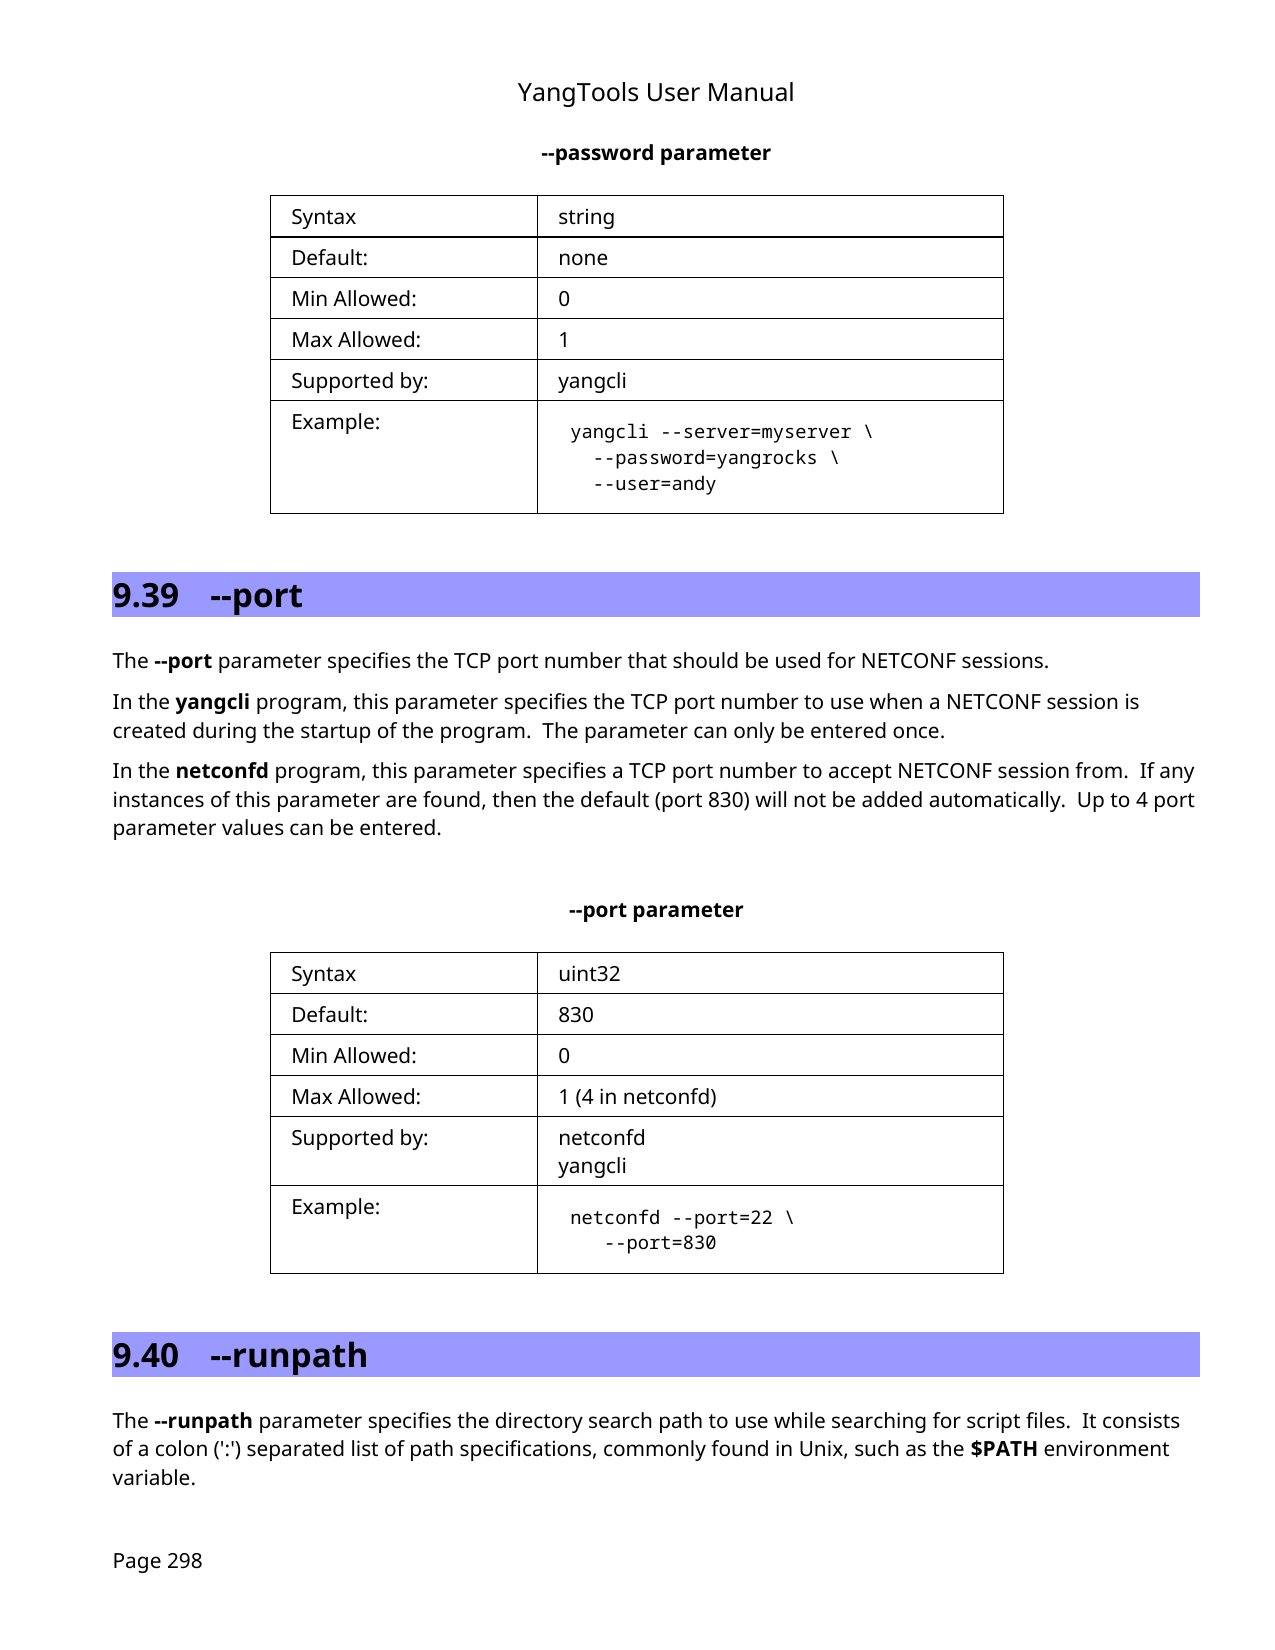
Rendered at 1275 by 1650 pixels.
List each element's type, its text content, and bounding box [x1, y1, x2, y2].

table_cell yangcli [538, 360, 1003, 400]
text The --runpath parameter specifies the directory search path to use while searching for script files. It consists of a colon (':') separated list of path specifications, commonly found in Unix, such as the $PATH environment variable. [112, 1406, 1200, 1491]
text In the yangcli program, this parameter specifies the TCP port number to use when a NETCONF session is created during the startup of the program. The parameter can only be entered once. [112, 687, 1200, 744]
subtitle --runpath [112, 1332, 1200, 1377]
table_cell none [538, 238, 1003, 277]
table_cell 1 (4 in netconfd) [538, 1076, 1003, 1116]
table_cell 0 [538, 278, 1003, 318]
table_cell 0 [538, 1035, 1003, 1075]
subtitle --port [112, 572, 1200, 617]
table_cell netconfd yangcli [538, 1117, 1003, 1185]
table_cell Min Allowed: [271, 278, 537, 318]
table_cell Max Allowed: [271, 319, 537, 359]
table_header Syntax [271, 953, 537, 993]
table_cell Supported by: [271, 1117, 537, 1185]
subtitle --port parameter [127, 895, 1185, 924]
subtitle --password parameter [127, 138, 1185, 167]
table_cell Default: [271, 994, 537, 1034]
table_cell 1 [538, 319, 1003, 359]
text In the netconfd program, this parameter specifies a TCP port number to accept NETCONF session from. If any instances of this parameter are found, then the default (port 830) will not be added automatically. Up to 4 port parameter values can be entered. [112, 757, 1200, 842]
table_cell Max Allowed: [271, 1076, 537, 1116]
table_cell yangcli --server=myserver \ --password=yangrocks \ --user=andy [538, 401, 1003, 513]
table_cell netconfd --port=22 \ --port=830 [538, 1186, 1003, 1273]
text The --port parameter specifies the TCP port number that should be used for NETCONF sessions. [112, 646, 1200, 675]
table_header string [538, 196, 1003, 236]
table_cell 830 [538, 994, 1003, 1034]
table_cell Default: [271, 238, 537, 277]
table_cell Min Allowed: [271, 1035, 537, 1075]
table_header Syntax [271, 196, 537, 236]
table_cell Example: [271, 1186, 537, 1273]
table_header uint32 [538, 953, 1003, 993]
table_cell Example: [271, 401, 537, 513]
table_cell Supported by: [271, 360, 537, 400]
